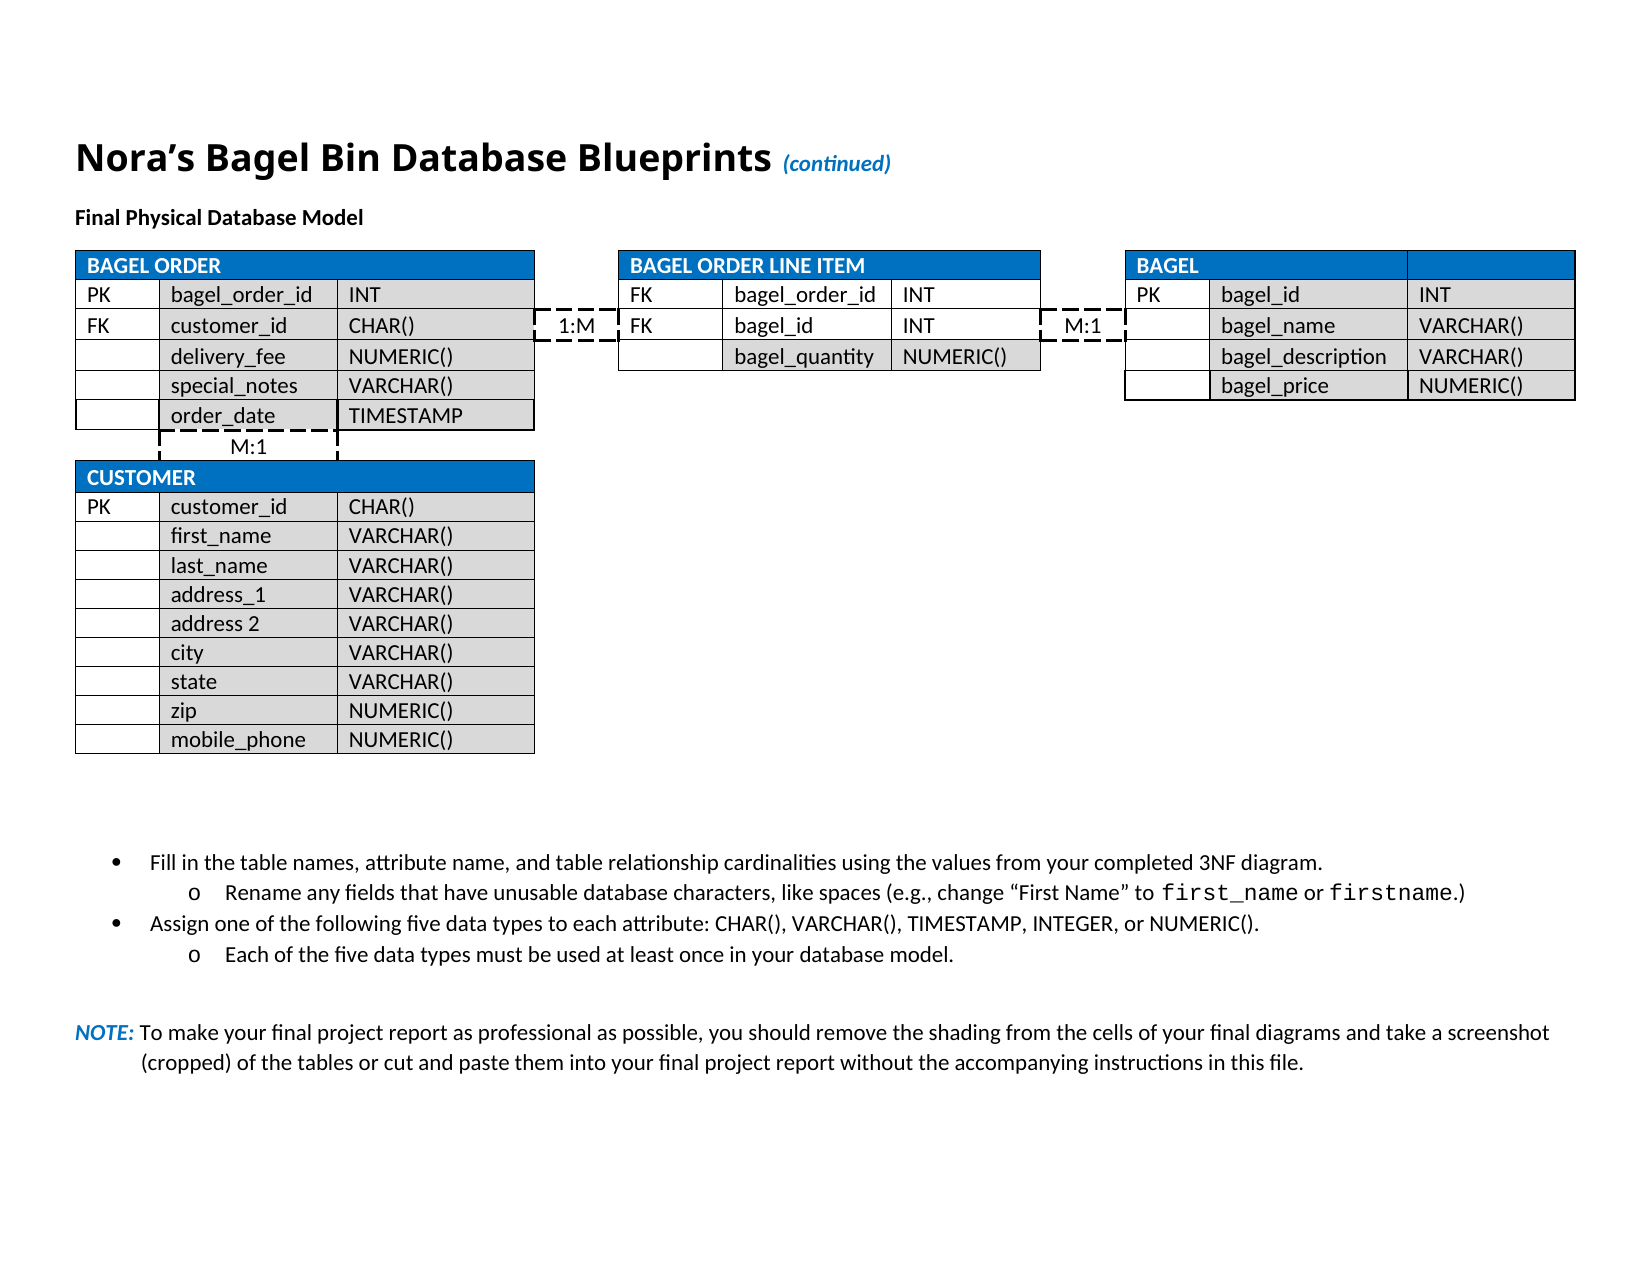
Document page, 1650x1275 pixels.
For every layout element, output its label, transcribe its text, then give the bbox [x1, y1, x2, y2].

table_cell [891, 521, 1041, 550]
list Rename any fields that have unusable database characters, like spaces (e.g., change “First Name” to first_name or firstname.) [187, 878, 1575, 907]
table_cell VARCHAR() [1408, 309, 1574, 339]
table_cell [1041, 637, 1125, 666]
table_cell [76, 340, 159, 370]
table_cell [723, 492, 891, 521]
table_cell [1125, 637, 1209, 666]
table_cell [535, 492, 619, 521]
table_cell [619, 521, 723, 550]
list Fill in the table names, attribute name, and table relationship cardinalities using the values from your completed 3NF diagram. [112, 848, 1575, 876]
table_cell [535, 724, 619, 753]
table_cell [1408, 724, 1575, 753]
table_cell NUMERIC() [892, 340, 1040, 370]
list Each of the five data types must be used at least once in your database model. [187, 940, 1575, 969]
table_cell [619, 399, 723, 429]
table_cell [891, 550, 1041, 579]
table_cell NUMERIC() [338, 725, 534, 753]
table_cell [619, 340, 722, 370]
table_cell [535, 339, 618, 370]
table_cell [723, 608, 891, 637]
table_cell [619, 724, 723, 753]
table_cell [723, 550, 891, 579]
table_cell customer_id [160, 493, 337, 521]
table_cell [1125, 695, 1209, 724]
table_cell [1041, 695, 1125, 724]
table_cell CUSTOMER [76, 461, 534, 492]
table_cell [619, 371, 723, 399]
table_cell [723, 371, 891, 399]
table_cell [1210, 724, 1408, 753]
table_cell [76, 551, 159, 579]
table_cell PK [1126, 280, 1209, 308]
table_cell INT [1408, 280, 1574, 308]
table_cell address_1 [160, 580, 337, 608]
table_cell [77, 400, 158, 429]
text Final Physical Database Model [75, 203, 1575, 231]
table_cell FK [619, 280, 722, 308]
table_cell [1041, 429, 1125, 460]
table_cell special_notes [160, 371, 337, 399]
table_header BAGEL [1126, 251, 1407, 279]
table_cell [535, 695, 619, 724]
table_cell [891, 492, 1041, 521]
table_cell [535, 666, 619, 695]
table_cell [1041, 579, 1125, 608]
table_cell NUMERIC() [338, 340, 534, 370]
table_cell [891, 429, 1041, 460]
table_cell [1041, 370, 1124, 399]
table_header [1041, 250, 1125, 279]
table_cell [723, 637, 891, 666]
table_cell VARCHAR() [1408, 340, 1574, 370]
table_cell [1041, 279, 1125, 308]
table_cell [1408, 521, 1575, 550]
table_cell [1041, 608, 1125, 637]
table_cell [1210, 401, 1408, 429]
table_cell [1210, 608, 1408, 637]
table_cell CHAR() [338, 493, 534, 521]
table_cell VARCHAR() [338, 638, 534, 666]
table_header BAGEL ORDER [76, 251, 534, 279]
table_cell mobile_phone [160, 725, 337, 753]
table_cell [619, 608, 723, 637]
table_cell VARCHAR() [338, 667, 534, 695]
table_cell [619, 579, 723, 608]
table_cell [1210, 492, 1408, 521]
table_cell [723, 695, 891, 724]
table_cell [1125, 666, 1209, 695]
table_cell PK [76, 493, 159, 521]
table_cell [1125, 724, 1209, 753]
table_cell city [160, 638, 337, 666]
table_cell [1210, 429, 1408, 460]
table_cell [891, 695, 1041, 724]
table_cell [535, 579, 619, 608]
table_cell [535, 637, 619, 666]
table_cell NUMERIC() [338, 696, 534, 724]
table_cell [1408, 460, 1575, 492]
table_cell [338, 431, 534, 460]
table_cell [534, 429, 619, 460]
text NOTE: To make your final project report as professional as possible, you should remove the shading from the cells of your final diagrams and take a screenshot (cropped) of the tables or cut and paste them into your final project report without the accompanying instructions in this file. [75, 1018, 1575, 1076]
table_cell state [160, 667, 337, 695]
table_cell M:1 [159, 429, 337, 460]
table_cell [1041, 460, 1125, 492]
table_cell [1210, 637, 1408, 666]
table_cell [891, 666, 1041, 695]
table_cell [1126, 340, 1209, 370]
table_cell VARCHAR() [338, 551, 534, 579]
table_cell [1408, 550, 1575, 579]
table_cell [1408, 429, 1575, 460]
table_cell PK [76, 280, 159, 308]
table_cell [619, 637, 723, 666]
table_cell [891, 579, 1041, 608]
table_cell [723, 460, 891, 492]
table_cell [891, 637, 1041, 666]
table_cell NUMERIC() [1409, 371, 1574, 399]
list Assign one of the following five data types to each attribute: CHAR(), VARCHAR(), TIMESTAMP, INTEGER, or NUMERIC(). [112, 909, 1575, 938]
table_cell zip [160, 696, 337, 724]
table_cell bagel_id [1210, 280, 1407, 308]
table_cell [76, 667, 159, 695]
table_cell [1408, 666, 1575, 695]
table_cell INT [892, 280, 1040, 308]
table_cell last_name [160, 551, 337, 579]
table_cell bagel_order_id [723, 280, 891, 308]
table_cell bagel_description [1210, 340, 1407, 370]
table_cell [891, 724, 1041, 753]
table_cell [1210, 579, 1408, 608]
table_cell [76, 725, 159, 753]
table_cell order_date [160, 400, 336, 429]
table_cell [1125, 579, 1209, 608]
table_cell [891, 399, 1041, 429]
table_cell [619, 550, 723, 579]
table_cell VARCHAR() [338, 371, 534, 399]
table_header BAGEL ORDER LINE ITEM [619, 251, 1040, 279]
table_cell [1125, 550, 1209, 579]
table_cell [76, 638, 159, 666]
table_cell [1210, 666, 1408, 695]
table_cell [1125, 521, 1209, 550]
table_cell [1210, 550, 1408, 579]
table_cell bagel_id [723, 309, 891, 339]
table_cell VARCHAR() [338, 522, 534, 550]
table_cell [1125, 401, 1209, 429]
table_cell [723, 579, 891, 608]
table_cell VARCHAR() [338, 580, 534, 608]
table_cell [535, 608, 619, 637]
table_cell [723, 399, 891, 429]
table_cell [1125, 429, 1209, 460]
table_cell address 2 [160, 609, 337, 637]
table_cell [535, 521, 619, 550]
table_cell M:1 [1041, 308, 1125, 339]
table_cell [723, 521, 891, 550]
table_cell [1210, 695, 1408, 724]
table_cell customer_id [160, 309, 337, 339]
table_cell [1041, 339, 1125, 370]
table_cell CHAR() [338, 309, 534, 339]
table_cell delivery_fee [160, 340, 337, 370]
table_cell [76, 580, 159, 608]
table_cell INT [338, 280, 534, 308]
table_cell [891, 608, 1041, 637]
table_cell [1125, 309, 1209, 339]
table_cell [619, 695, 723, 724]
table_cell bagel_quantity [723, 340, 891, 370]
table_cell [535, 279, 618, 308]
table_cell [535, 399, 619, 429]
table_cell [535, 370, 619, 399]
table_cell [1408, 401, 1575, 429]
table_cell [1126, 371, 1209, 399]
table_cell first_name [160, 522, 337, 550]
table_cell 1:M [534, 308, 619, 339]
table_cell [1408, 637, 1575, 666]
table_cell VARCHAR() [338, 609, 534, 637]
table_cell [1041, 399, 1125, 429]
table_cell [891, 460, 1041, 492]
table_cell [76, 522, 159, 550]
table_header [535, 250, 618, 279]
table_cell [1125, 492, 1209, 521]
table_cell [619, 666, 723, 695]
table_cell [619, 492, 723, 521]
table_cell FK [619, 309, 722, 339]
text Nora’s Bagel Bin Database Blueprints (continued) [75, 131, 1575, 182]
table_cell bagel_name [1210, 309, 1407, 339]
table_cell [723, 666, 891, 695]
table_cell bagel_order_id [160, 280, 337, 308]
table_cell [1041, 550, 1125, 579]
table_cell [1408, 492, 1575, 521]
table_cell [1041, 724, 1125, 753]
table_cell [1041, 666, 1125, 695]
table_cell [1210, 460, 1408, 492]
table_cell [76, 430, 159, 460]
table_cell [1041, 521, 1125, 550]
table_cell [619, 429, 723, 460]
table_cell [535, 460, 619, 492]
table_cell [76, 371, 159, 399]
table_cell [535, 550, 619, 579]
table_cell [1408, 608, 1575, 637]
table_cell [1210, 521, 1408, 550]
table_cell [1125, 608, 1209, 637]
table_cell [1408, 579, 1575, 608]
table_cell [1408, 695, 1575, 724]
table_cell TIMESTAMP [339, 400, 533, 429]
table_cell [891, 371, 1041, 399]
table_cell [723, 724, 891, 753]
table_cell [1041, 492, 1125, 521]
table_cell bagel_price [1211, 371, 1407, 399]
table_header [1408, 251, 1574, 279]
table_cell [76, 696, 159, 724]
table_cell [619, 460, 723, 492]
table_cell [76, 609, 159, 637]
table_cell FK [76, 309, 159, 339]
table_cell [1125, 460, 1209, 492]
table_cell [723, 429, 891, 460]
table_cell INT [892, 309, 1041, 339]
